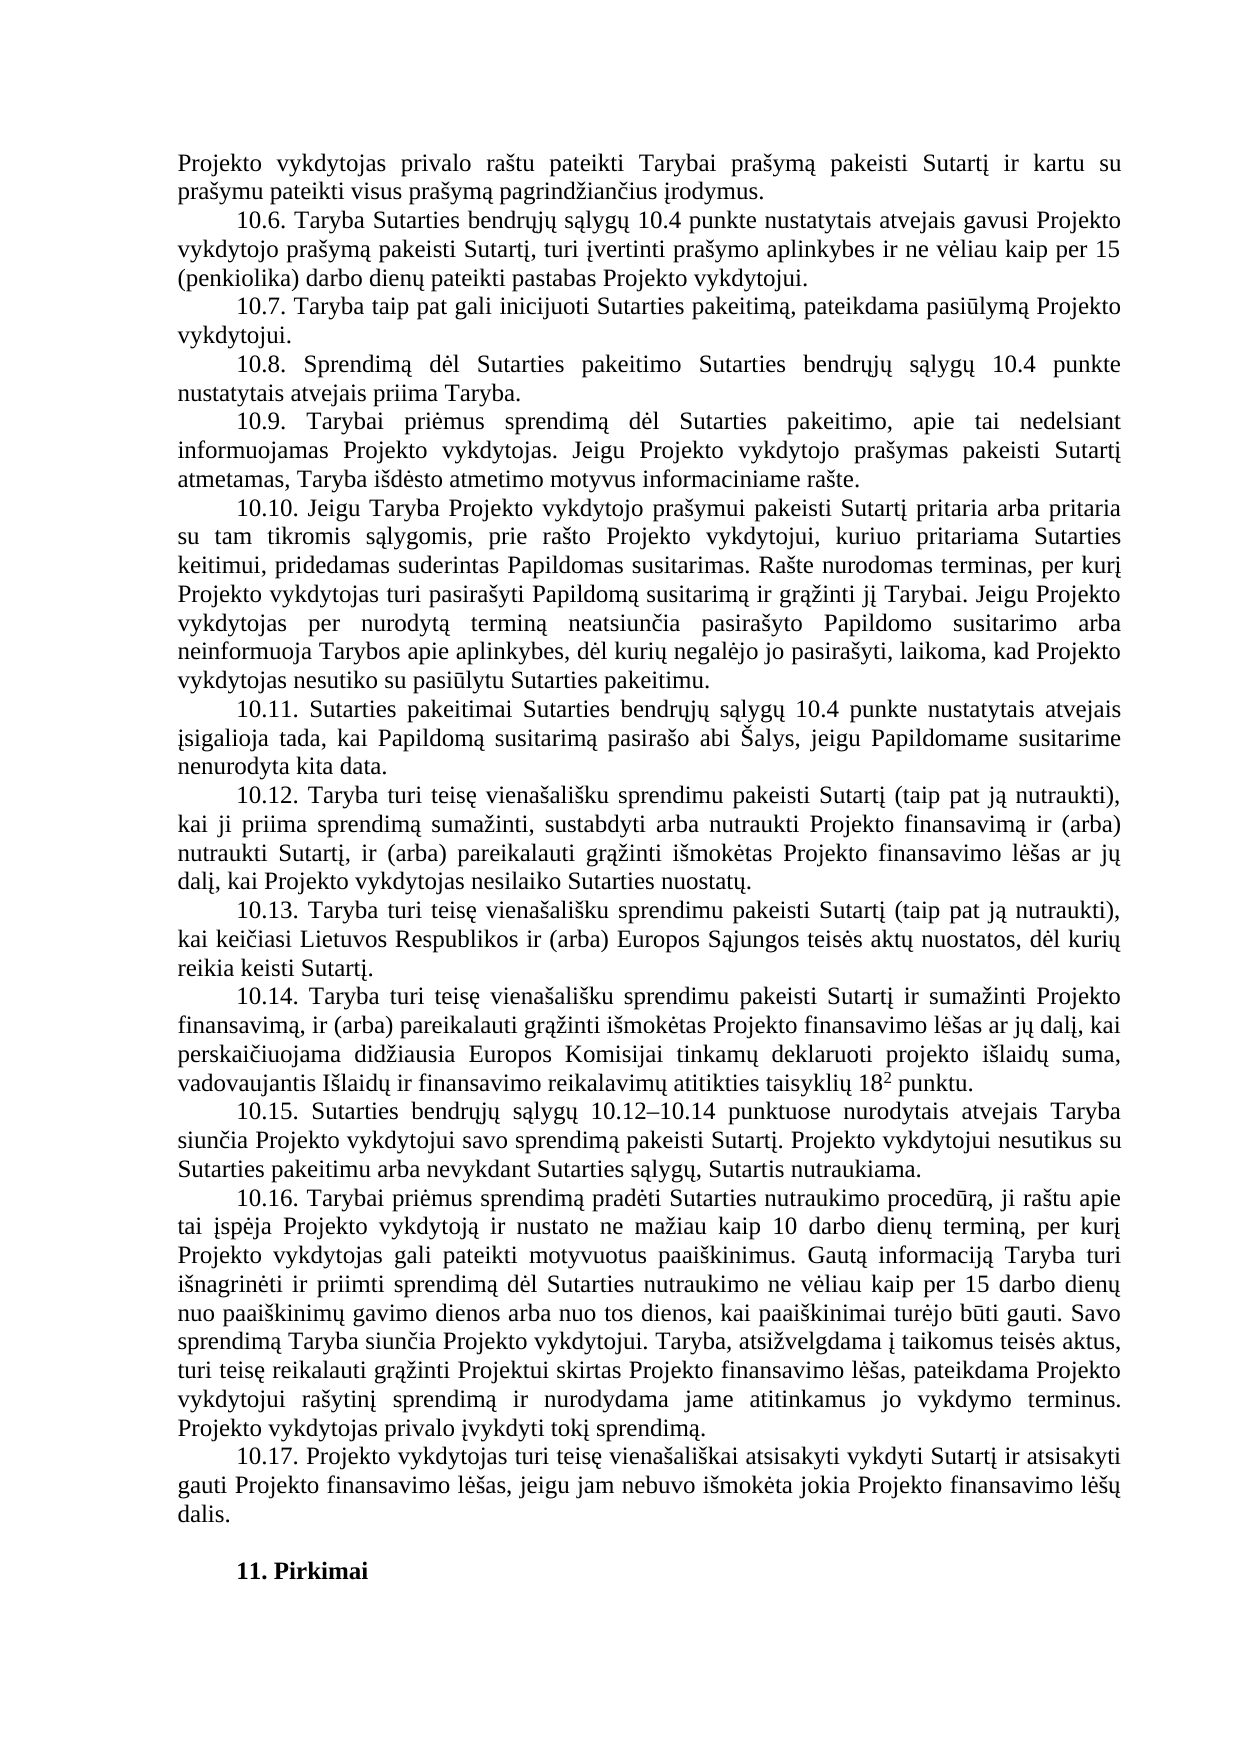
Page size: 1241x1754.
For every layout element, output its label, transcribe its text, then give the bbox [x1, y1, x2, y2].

text 10.13. Taryba turi teisę vienašališku sprendimu pakeisti Sutartį (taip pat ją nutraukti), kai keičiasi Lietuvos Respublikos ir (arba) Europos Sąjungos teisės aktų nuostatos, dėl kurių reikia keisti Sutartį. [177, 895, 1122, 981]
text 10.12. Taryba turi teisę vienašališku sprendimu pakeisti Sutartį (taip pat ją nutraukti), kai ji priima sprendimą sumažinti, sustabdyti arba nutraukti Projekto finansavimą ir (arba) nutraukti Sutartį, ir (arba) pareikalauti grąžinti išmokėtas Projekto finansavimo lėšas ar jų dalį, kai Projekto vykdytojas nesilaiko Sutarties nuostatų. [177, 780, 1122, 895]
text 10.6. Taryba Sutarties bendrųjų sąlygų 10.4 punkte nustatytais atvejais gavusi Projekto vykdytojo prašymą pakeisti Sutartį, turi įvertinti prašymo aplinkybes ir ne vėliau kaip per 15 (penkiolika) darbo dienų pateikti pastabas Projekto vykdytojui. [177, 205, 1122, 291]
text 10.11. Sutarties pakeitimai Sutarties bendrųjų sąlygų 10.4 punkte nustatytais atvejais įsigalioja tada, kai Papildomą susitarimą pasirašo abi Šalys, jeigu Papildomame susitarime nenurodyta kita data. [177, 694, 1122, 780]
text 10.17. Projekto vykdytojas turi teisę vienašališkai atsisakyti vykdyti Sutartį ir atsisakyti gauti Projekto finansavimo lėšas, jeigu jam nebuvo išmokėta jokia Projekto finansavimo lėšų dalis. [177, 1441, 1122, 1528]
text 10.16. Tarybai priėmus sprendimą pradėti Sutarties nutraukimo procedūrą, ji raštu apie tai įspėja Projekto vykdytoją ir nustato ne mažiau kaip 10 darbo dienų terminą, per kurį Projekto vykdytojas gali pateikti motyvuotus paaiškinimus. Gautą informaciją Taryba turi išnagrinėti ir priimti sprendimą dėl Sutarties nutraukimo ne vėliau kaip per 15 darbo dienų nuo paaiškinimų gavimo dienos arba nuo tos dienos, kai paaiškinimai turėjo būti gauti. Savo sprendimą Taryba siunčia Projekto vykdytojui. Taryba, atsižvelgdama į taikomus teisės aktus, turi teisę reikalauti grąžinti Projektui skirtas Projekto finansavimo lėšas, pateikdama Projekto vykdytojui rašytinį sprendimą ir nurodydama jame atitinkamus jo vykdymo terminus. Projekto vykdytojas privalo įvykdyti tokį sprendimą. [177, 1183, 1122, 1441]
text 10.10. Jeigu Taryba Projekto vykdytojo prašymui pakeisti Sutartį pritaria arba pritaria su tam tikromis sąlygomis, prie rašto Projekto vykdytojui, kuriuo pritariama Sutarties keitimui, pridedamas suderintas Papildomas susitarimas. Rašte nurodomas terminas, per kurį Projekto vykdytojas turi pasirašyti Papildomą susitarimą ir grąžinti jį Tarybai. Jeigu Projekto vykdytojas per nurodytą terminą neatsiunčia pasirašyto Papildomo susitarimo arba neinformuoja Tarybos apie aplinkybes, dėl kurių negalėjo jo pasirašyti, laikoma, kad Projekto vykdytojas nesutiko su pasiūlytu Sutarties pakeitimu. [177, 493, 1122, 694]
text 10.8. Sprendimą dėl Sutarties pakeitimo Sutarties bendrųjų sąlygų 10.4 punkte nustatytais atvejais priima Taryba. [177, 349, 1122, 406]
text 10.9. Tarybai priėmus sprendimą dėl Sutarties pakeitimo, apie tai nedelsiant informuojamas Projekto vykdytojas. Jeigu Projekto vykdytojo prašymas pakeisti Sutartį atmetamas, Taryba išdėsto atmetimo motyvus informaciniame rašte. [177, 406, 1122, 493]
text 11. Pirkimai [177, 1556, 1122, 1585]
text 10.14. Taryba turi teisę vienašališku sprendimu pakeisti Sutartį ir sumažinti Projekto finansavimą, ir (arba) pareikalauti grąžinti išmokėtas Projekto finansavimo lėšas ar jų dalį, kai perskaičiuojama didžiausia Europos Komisijai tinkamų deklaruoti projekto išlaidų suma, vadovaujantis Išlaidų ir finansavimo reikalavimų atitikties taisyklių 182 punktu. [177, 981, 1122, 1096]
text 10.7. Taryba taip pat gali inicijuoti Sutarties pakeitimą, pateikdama pasiūlymą Projekto vykdytojui. [177, 291, 1122, 349]
text Projekto vykdytojas privalo raštu pateikti Tarybai prašymą pakeisti Sutartį ir kartu su prašymu pateikti visus prašymą pagrindžiančius įrodymus. [177, 148, 1122, 205]
text 10.15. Sutarties bendrųjų sąlygų 10.12–10.14 punktuose nurodytais atvejais Taryba siunčia Projekto vykdytojui savo sprendimą pakeisti Sutartį. Projekto vykdytojui nesutikus su Sutarties pakeitimu arba nevykdant Sutarties sąlygų, Sutartis nutraukiama. [177, 1096, 1122, 1183]
